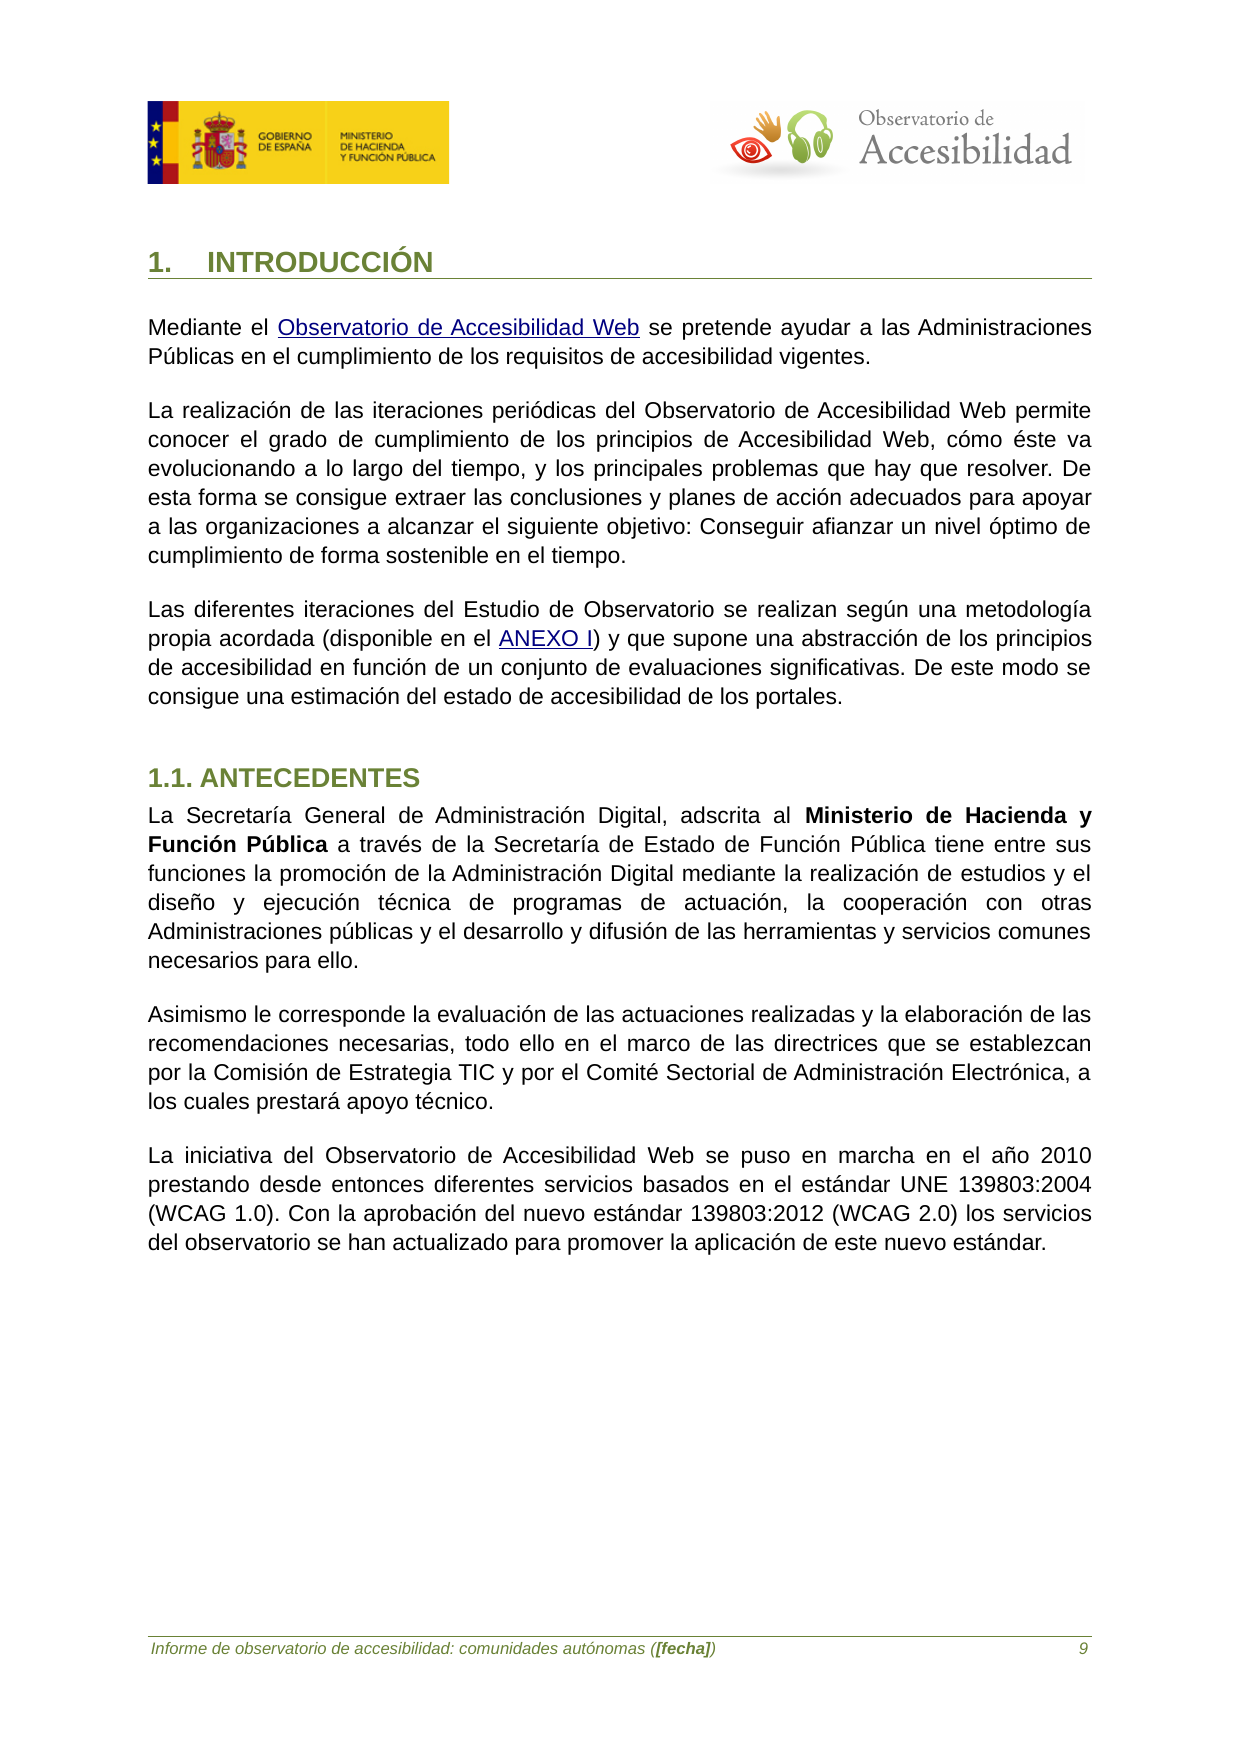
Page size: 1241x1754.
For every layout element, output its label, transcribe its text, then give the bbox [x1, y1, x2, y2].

text Mediante el Observatorio de Accesibilidad Web se pretende ayudar a las Administraciones Públicas en el cumplimiento de los requisitos de accesibilidad vigentes. [148, 314, 1092, 369]
picture [147, 101, 450, 184]
text La realización de las iteraciones periódicas del Observatorio de Accesibilidad Web permite conocer el grado de cumplimiento de los principios de Accesibilidad Web, cómo éste va evolucionando a lo largo del tiempo, y los principales problemas que hay que resolver. De esta forma se consigue extraer las conclusiones y planes de acción adecuados para apoyar a las organizaciones a alcanzar el siguiente objetivo: Conseguir afianzar un nivel óptimo de cumplimiento de forma sostenible en el tiempo. [148, 397, 1092, 568]
text La iniciativa del Observatorio de Accesibilidad Web se puso en marcha en el año 2010 prestando desde entonces diferentes servicios basados en el estándar UNE 139803:2004 (WCAG 1.0). Con la aprobación del nuevo estándar 139803:2012 (WCAG 2.0) los servicios del observatorio se han actualizado para promover la aplicación de este nuevo estándar. [148, 1142, 1092, 1255]
text Las diferentes iteraciones del Estudio de Observatorio se realizan según una metodología propia acordada (disponible en el ANEXO I) y que supone una abstracción de los principios de accesibilidad en función de un conjunto de evaluaciones significativas. De este modo se consigue una estimación del estado de accesibilidad de los portales. [148, 596, 1092, 709]
text La Secretaría General de Administración Digital, adscrita al Ministerio de Hacienda y Función Pública a través de la Secretaría de Estado de Función Pública tiene entre sus funciones la promoción de la Administración Digital mediante la realización de estudios y el diseño y ejecución técnica de programas de actuación, la cooperación con otras Administraciones públicas y el desarrollo y difusión de las herramientas y servicios comunes necesarios para ello. [148, 802, 1092, 973]
picture [710, 101, 1086, 184]
subtitle 1.1. Antecedentes [148, 762, 1092, 793]
text Asimismo le corresponde la evaluación de las actuaciones realizadas y la elaboración de las recomendaciones necesarias, todo ello en el marco de las directrices que se establezcan por la Comisión de Estrategia TIC y por el Comité Sectorial de Administración Electrónica, a los cuales prestará apoyo técnico. [148, 1001, 1092, 1114]
subtitle Introducción [148, 245, 1092, 278]
